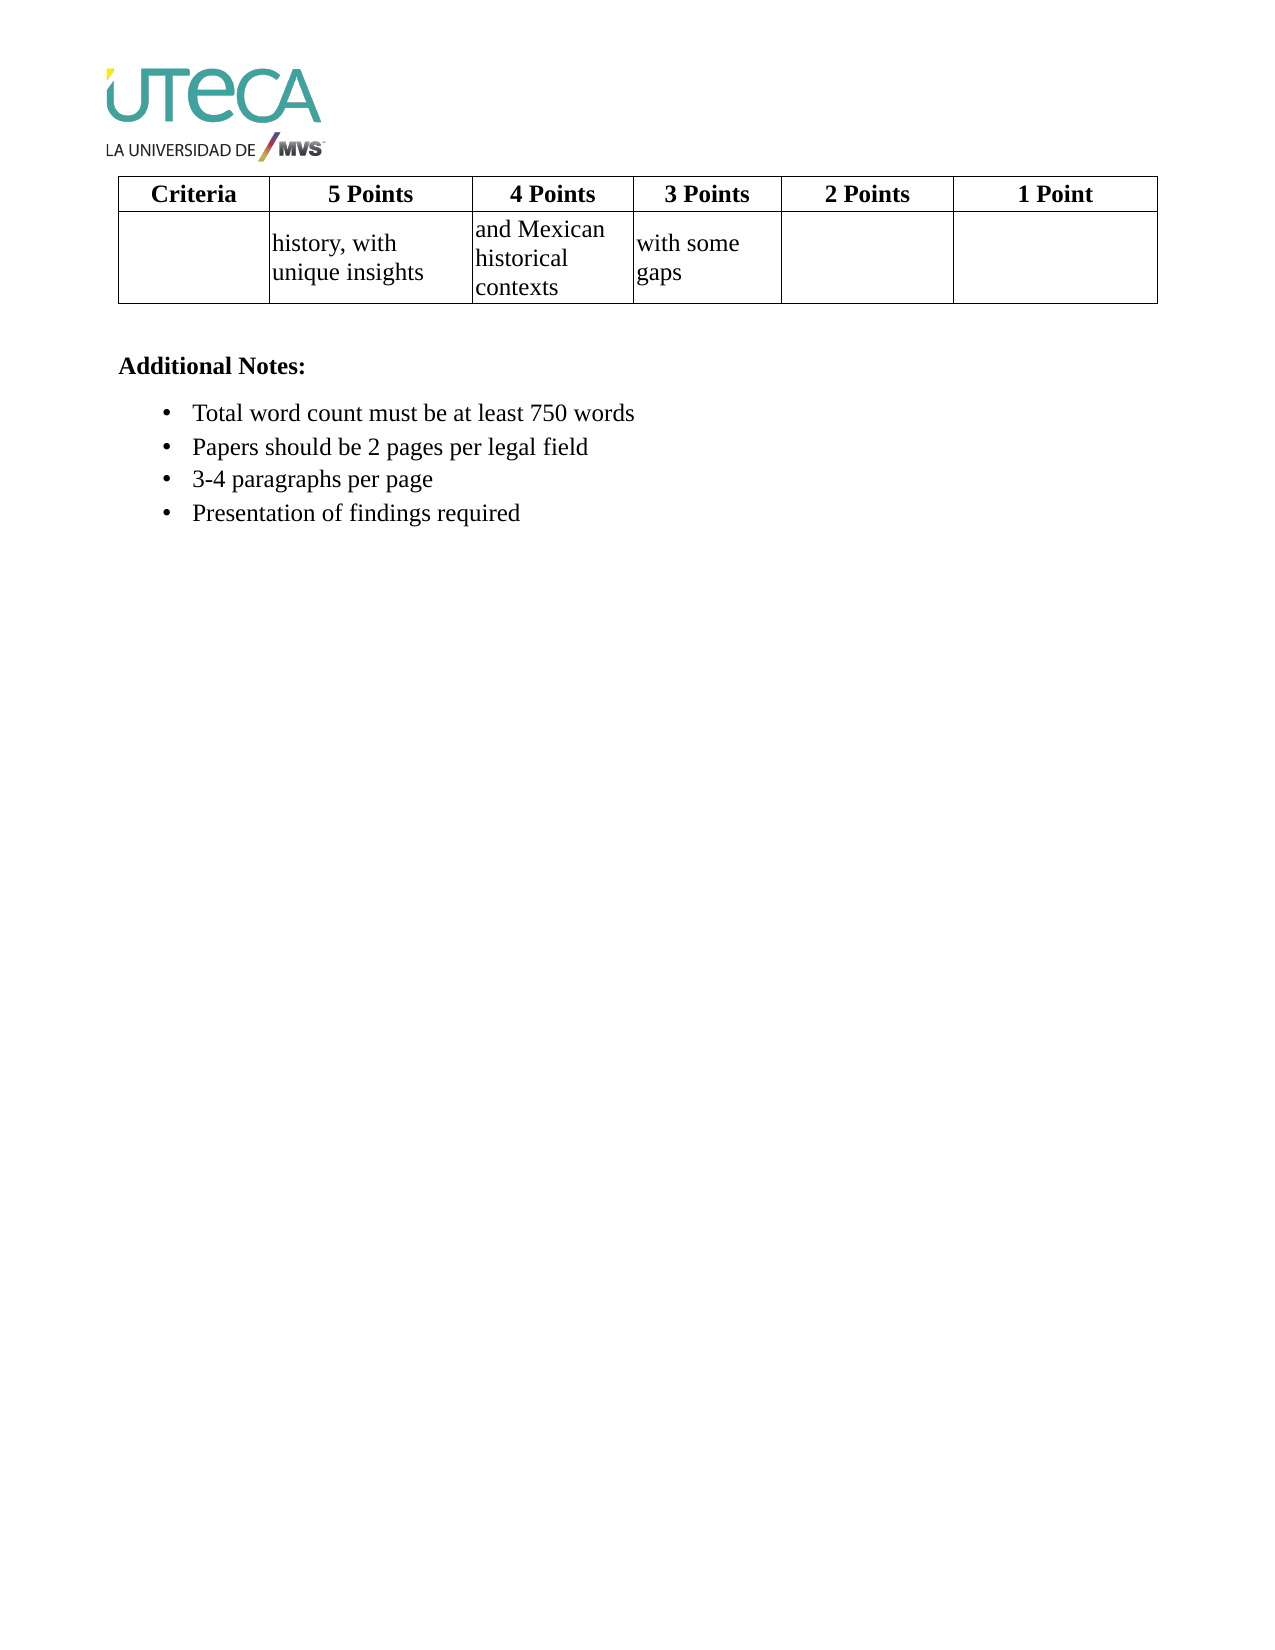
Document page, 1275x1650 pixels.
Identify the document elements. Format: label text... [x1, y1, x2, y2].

list Presentation of findings required [162, 498, 1157, 526]
table_cell [119, 212, 269, 303]
table_header 4 Points [473, 177, 633, 211]
text Additional Notes: [118, 351, 1157, 380]
table_cell with some gaps [634, 212, 781, 303]
picture [104, 64, 328, 166]
table_cell [782, 212, 953, 303]
table_cell [954, 212, 1157, 303]
list 3-4 paragraphs per page [162, 464, 1157, 493]
list Total word count must be at least 750 words [162, 398, 1157, 427]
table_header 2 Points [782, 177, 953, 211]
table_header 1 Point [954, 177, 1157, 211]
table_cell history, with unique insights [270, 212, 472, 303]
table_cell and Mexican historical contexts [473, 212, 633, 303]
table_header 3 Points [634, 177, 781, 211]
list Papers should be 2 pages per legal field [162, 432, 1157, 460]
table_header 5 Points [270, 177, 472, 211]
table_header Criteria [119, 177, 269, 211]
